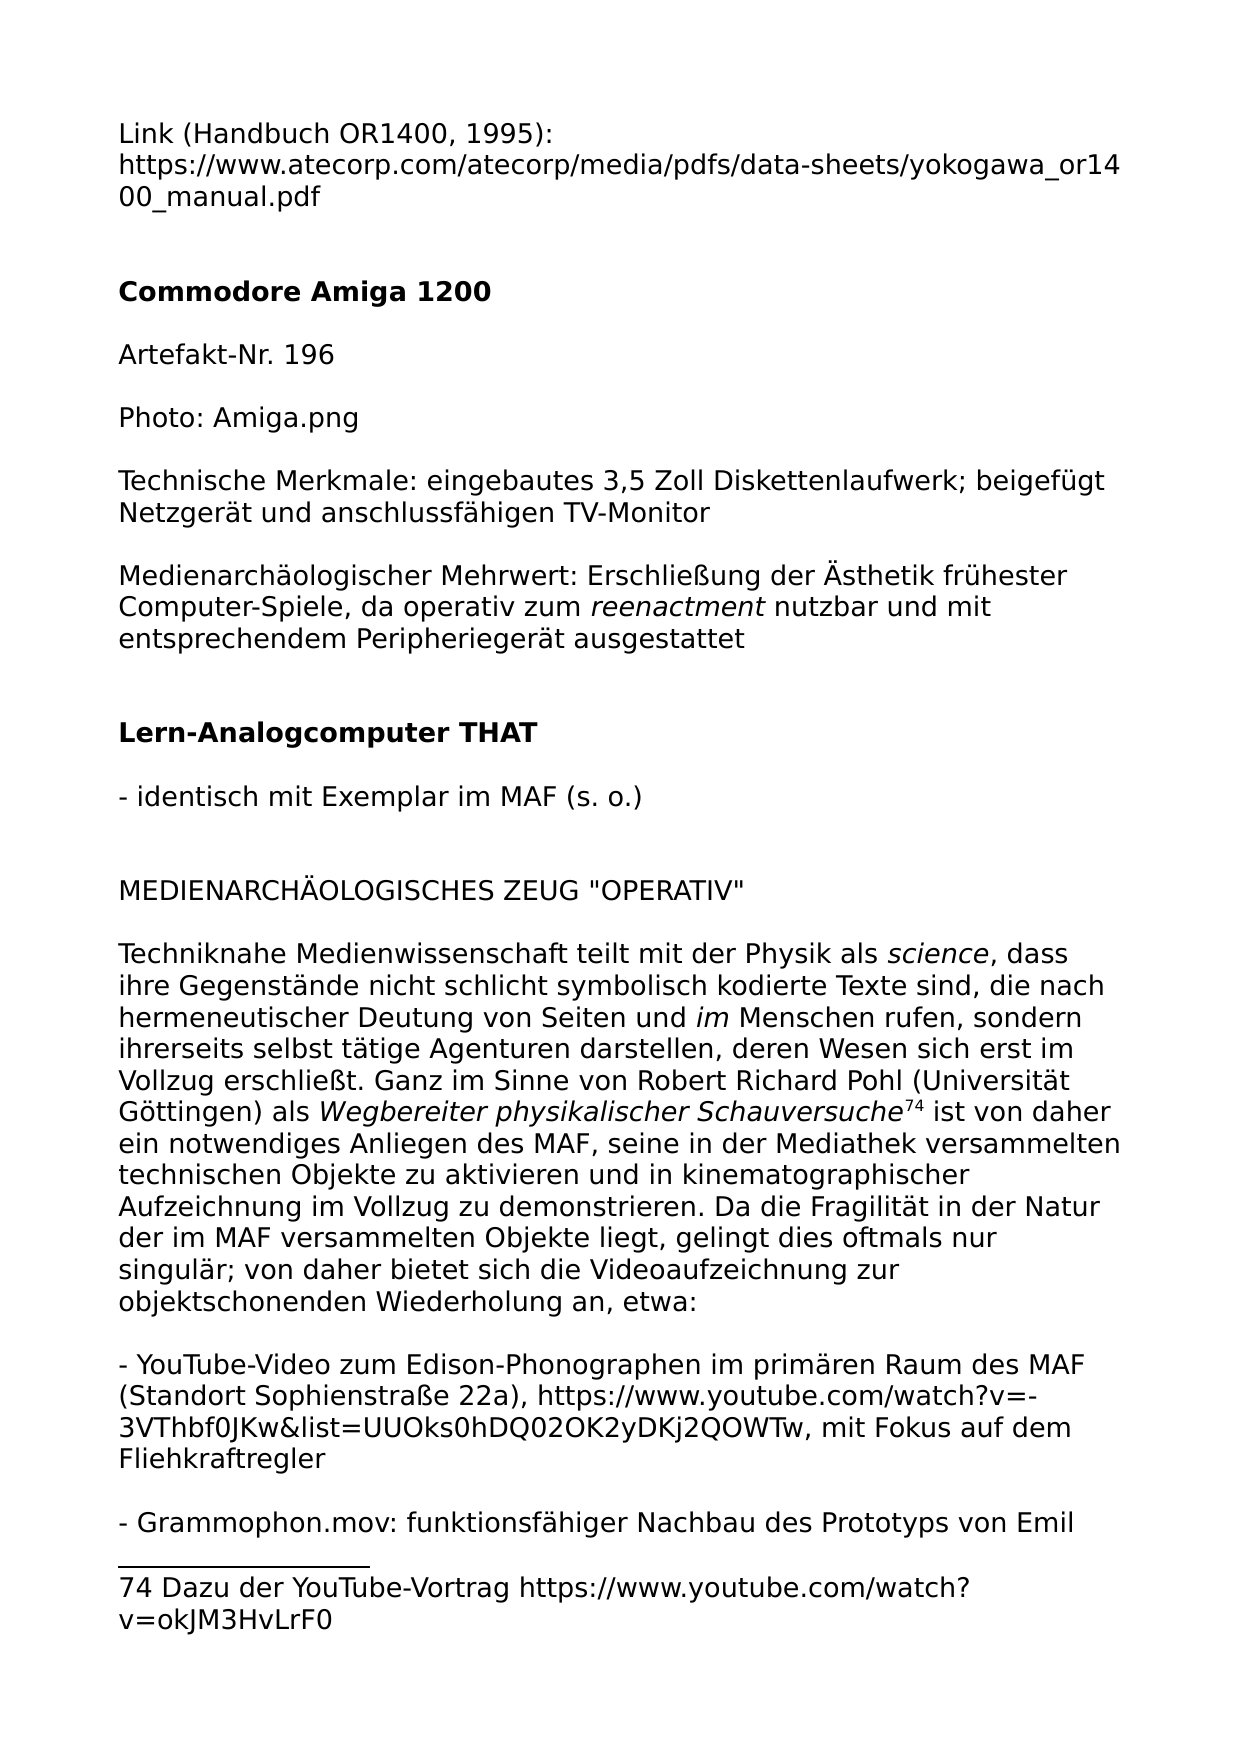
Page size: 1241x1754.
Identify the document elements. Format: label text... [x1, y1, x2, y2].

text Technische Merkmale: eingebautes 3,5 Zoll Diskettenlaufwerk; beigefügt Netzgerät und anschlussfähigen TV-Monitor [118, 465, 1122, 528]
text - Grammophon.mov: funktionsfähiger Nachbau des Prototyps von Emil [118, 1507, 1122, 1538]
text - YouTube-Video zum Edison-Phonographen im primären Raum des MAF (Standort Sophienstraße 22a), https://www.youtube.com/watch?v=-3VThbf0JKw&list=UUOks0hDQ02OK2yDKj2QOWTw, mit Fokus auf dem Fliehkraftregler [118, 1349, 1122, 1475]
text Techniknahe Medienwissenschaft teilt mit der Physik als science, dass ihre Gegenstände nicht schlicht symbolisch kodierte Texte sind, die nach hermeneutischer Deutung von Seiten und im Menschen rufen, sondern ihrerseits selbst tätige Agenturen darstellen, deren Wesen sich erst im Vollzug erschließt. Ganz im Sinne von Robert Richard Pohl (Universität Göttingen) als Wegbereiter physikalischer Schauversuche ist von daher ein notwendiges Anliegen des MAF, seine in der Mediathek versammelten technischen Objekte zu aktivieren und in kinematographischer Aufzeichnung im Vollzug zu demonstrieren. Da die Fragilität in der Natur der im MAF versammelten Objekte liegt, gelingt dies oftmals nur singulär; von daher bietet sich die Videoaufzeichnung zur objektschonenden Wiederholung an, etwa: [118, 939, 1122, 1317]
text Dazu der YouTube-Vortrag https://www.youtube.com/watch?v=okJM3HvLrF0 [118, 1573, 1122, 1636]
text Commodore Amiga 1200 [118, 276, 1122, 307]
text Medienarchäologischer Mehrwert: Erschließung der Ästhetik frühester Computer-Spiele, da operativ zum reenactment nutzbar und mit entsprechendem Peripheriegerät ausgestattet [118, 560, 1122, 655]
text Lern-Analogcomputer THAT [118, 718, 1122, 749]
text Photo: Amiga.png [118, 402, 1122, 434]
text - identisch mit Exemplar im MAF (s. o.) [118, 781, 1122, 812]
text MEDIENARCHÄOLOGISCHES ZEUG "OPERATIV" [118, 876, 1122, 907]
text Link (Handbuch OR1400, 1995): https://www.atecorp.com/atecorp/media/pdfs/data-sheets/yokogawa_or1400_manual.pdf [118, 118, 1122, 213]
text Artefakt-Nr. 196 [118, 339, 1122, 371]
